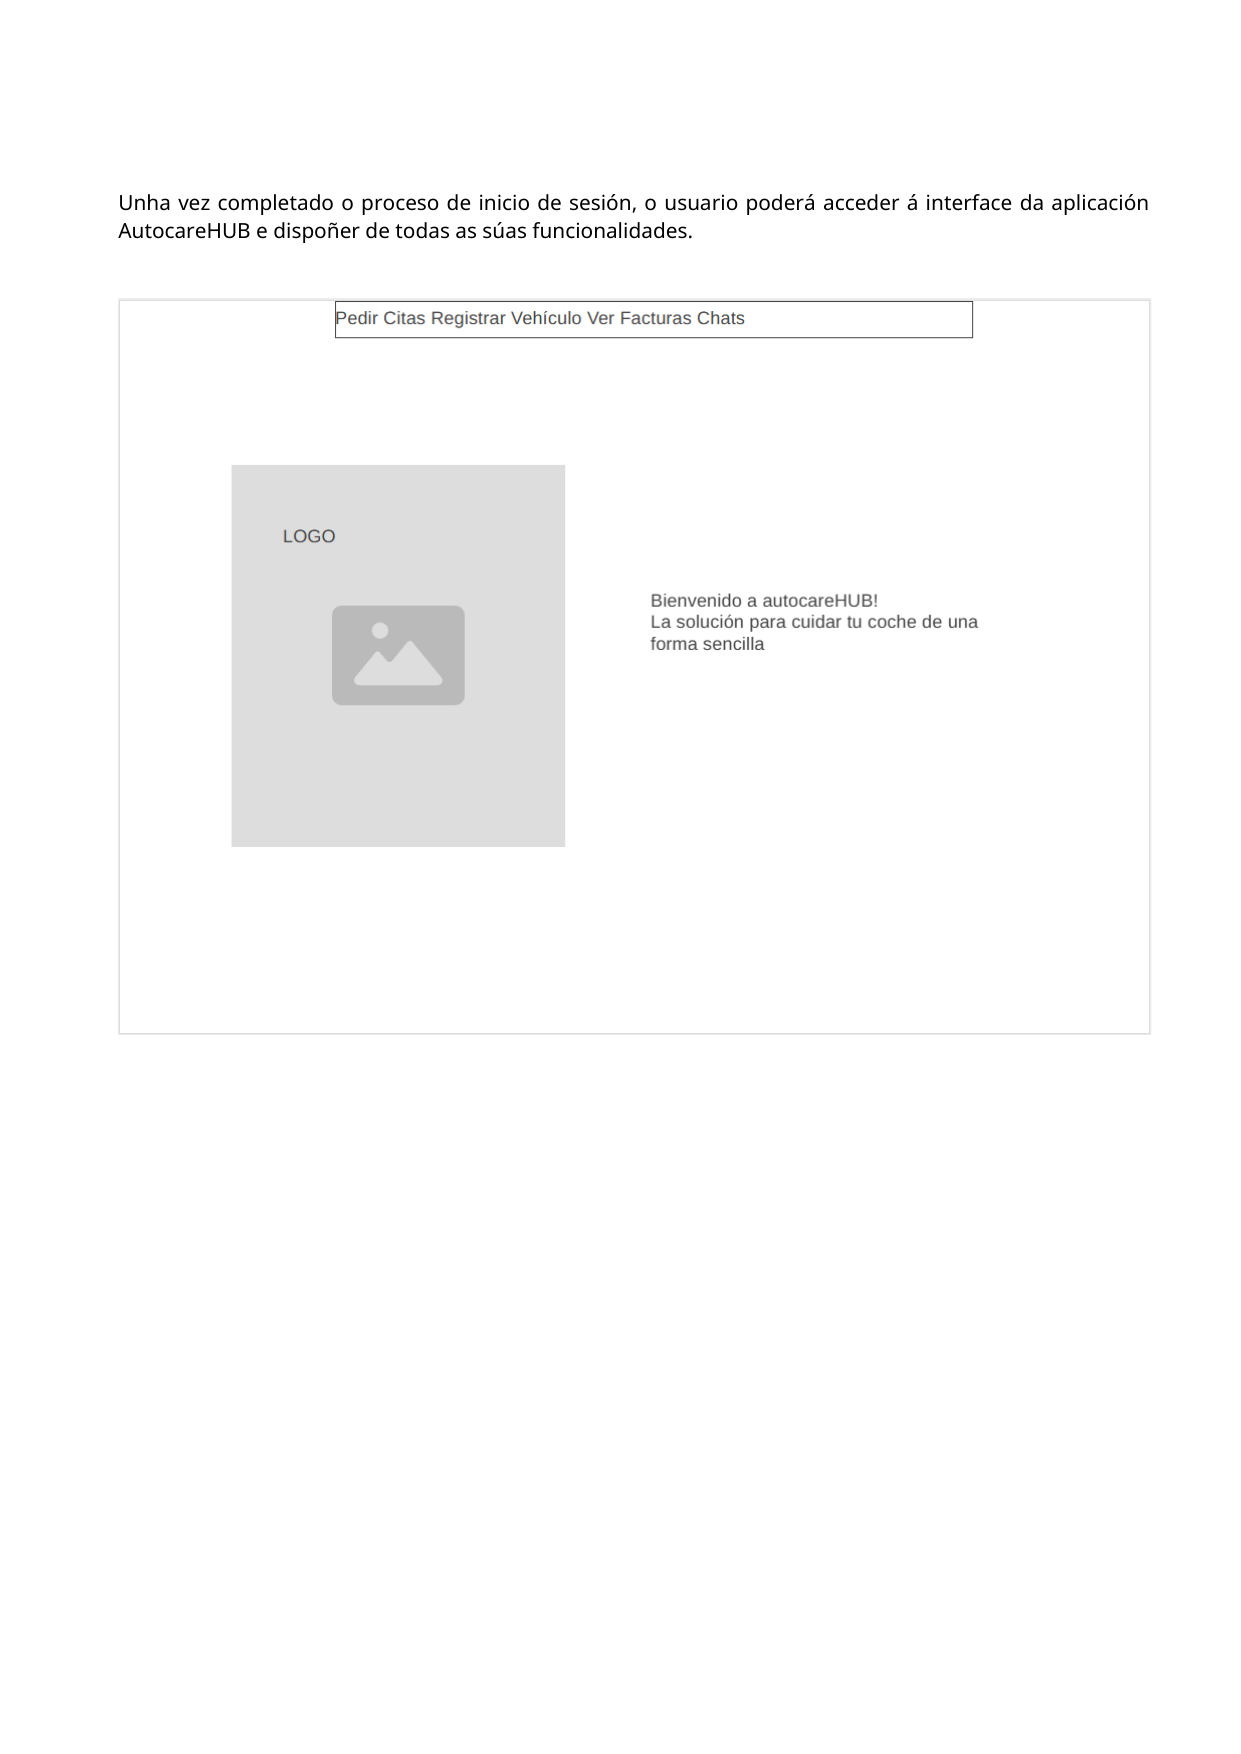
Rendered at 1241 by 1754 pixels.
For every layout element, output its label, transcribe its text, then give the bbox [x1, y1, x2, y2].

text Unha vez completado o proceso de inicio de sesión, o usuario poderá acceder á interface da aplicación AutocareHUB e dispoñer de todas as súas funcionalidades. [118, 188, 1152, 245]
picture [118, 298, 1152, 1035]
